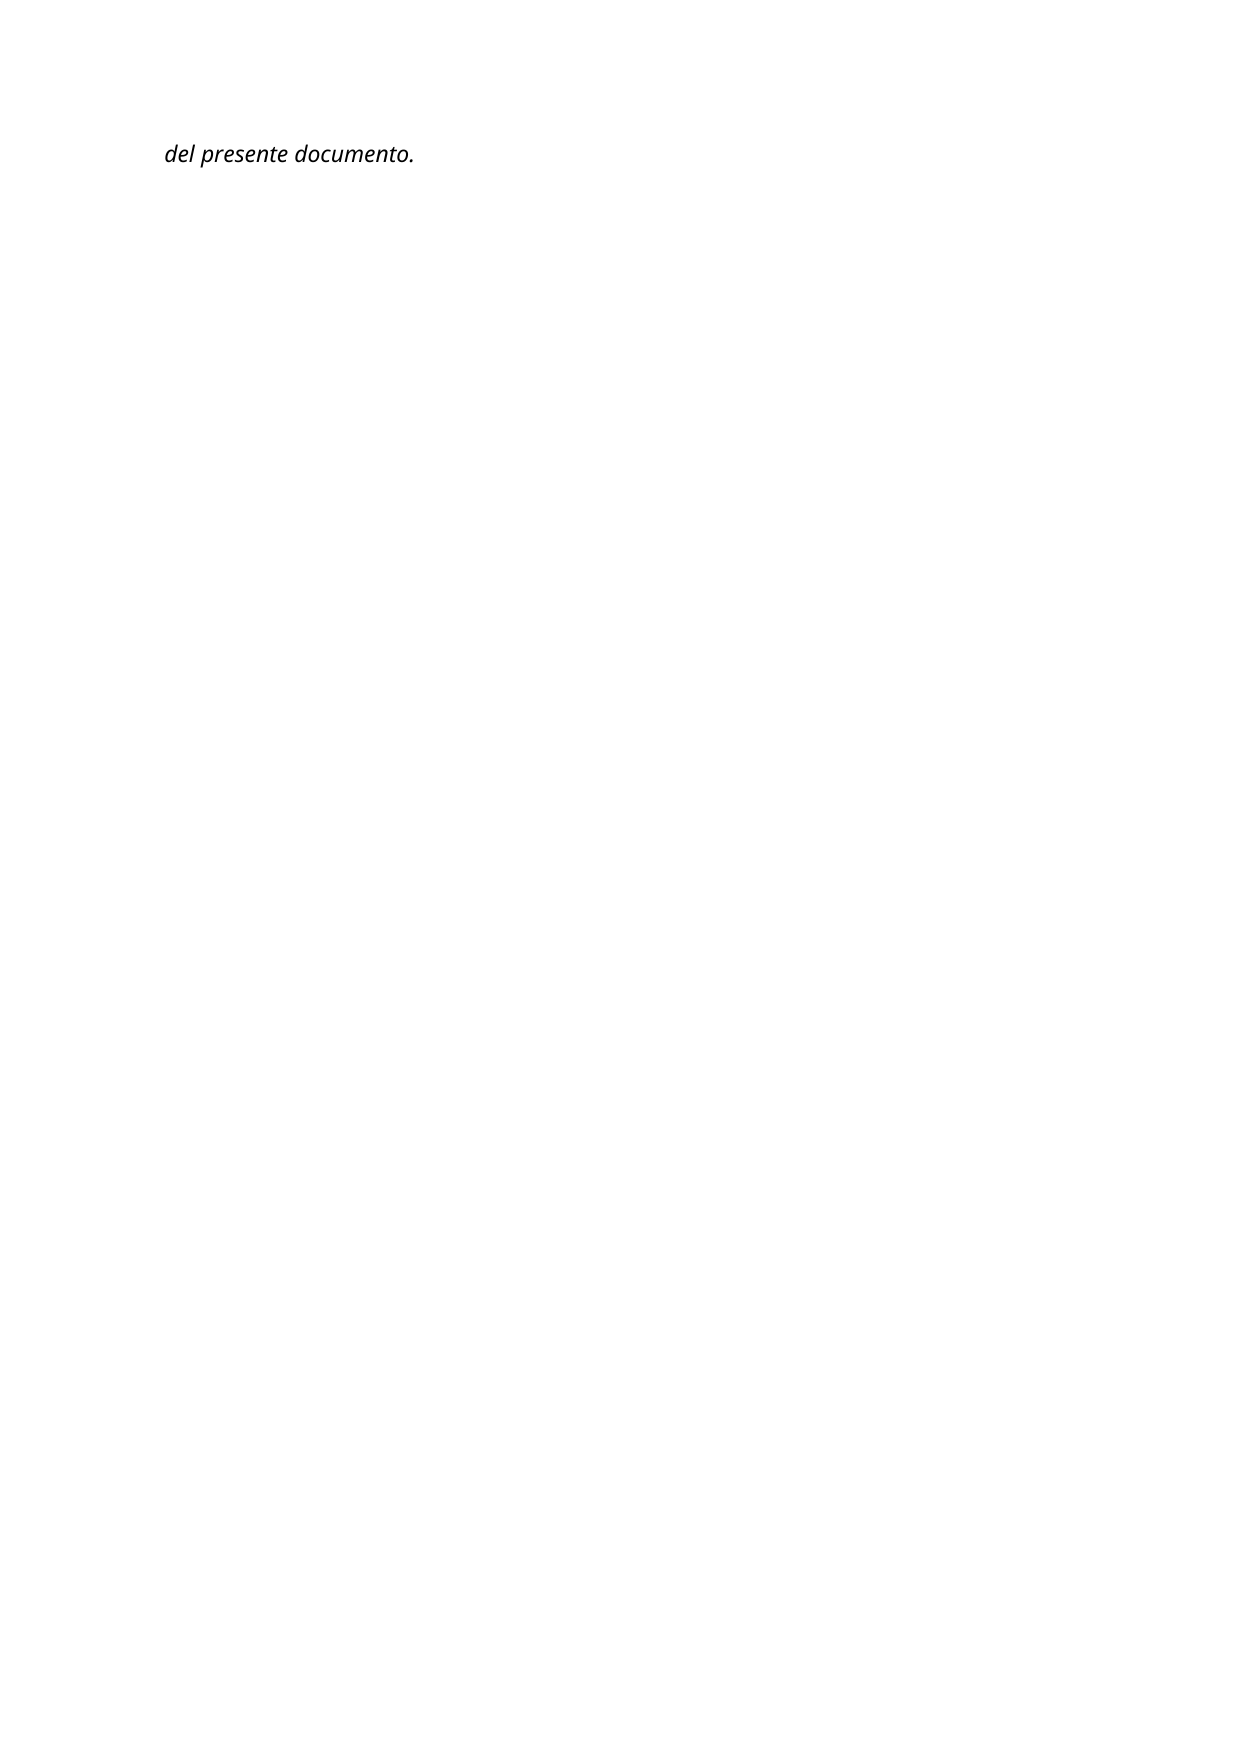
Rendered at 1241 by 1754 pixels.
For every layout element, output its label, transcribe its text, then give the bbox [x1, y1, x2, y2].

text del presente documento. [164, 137, 1115, 169]
